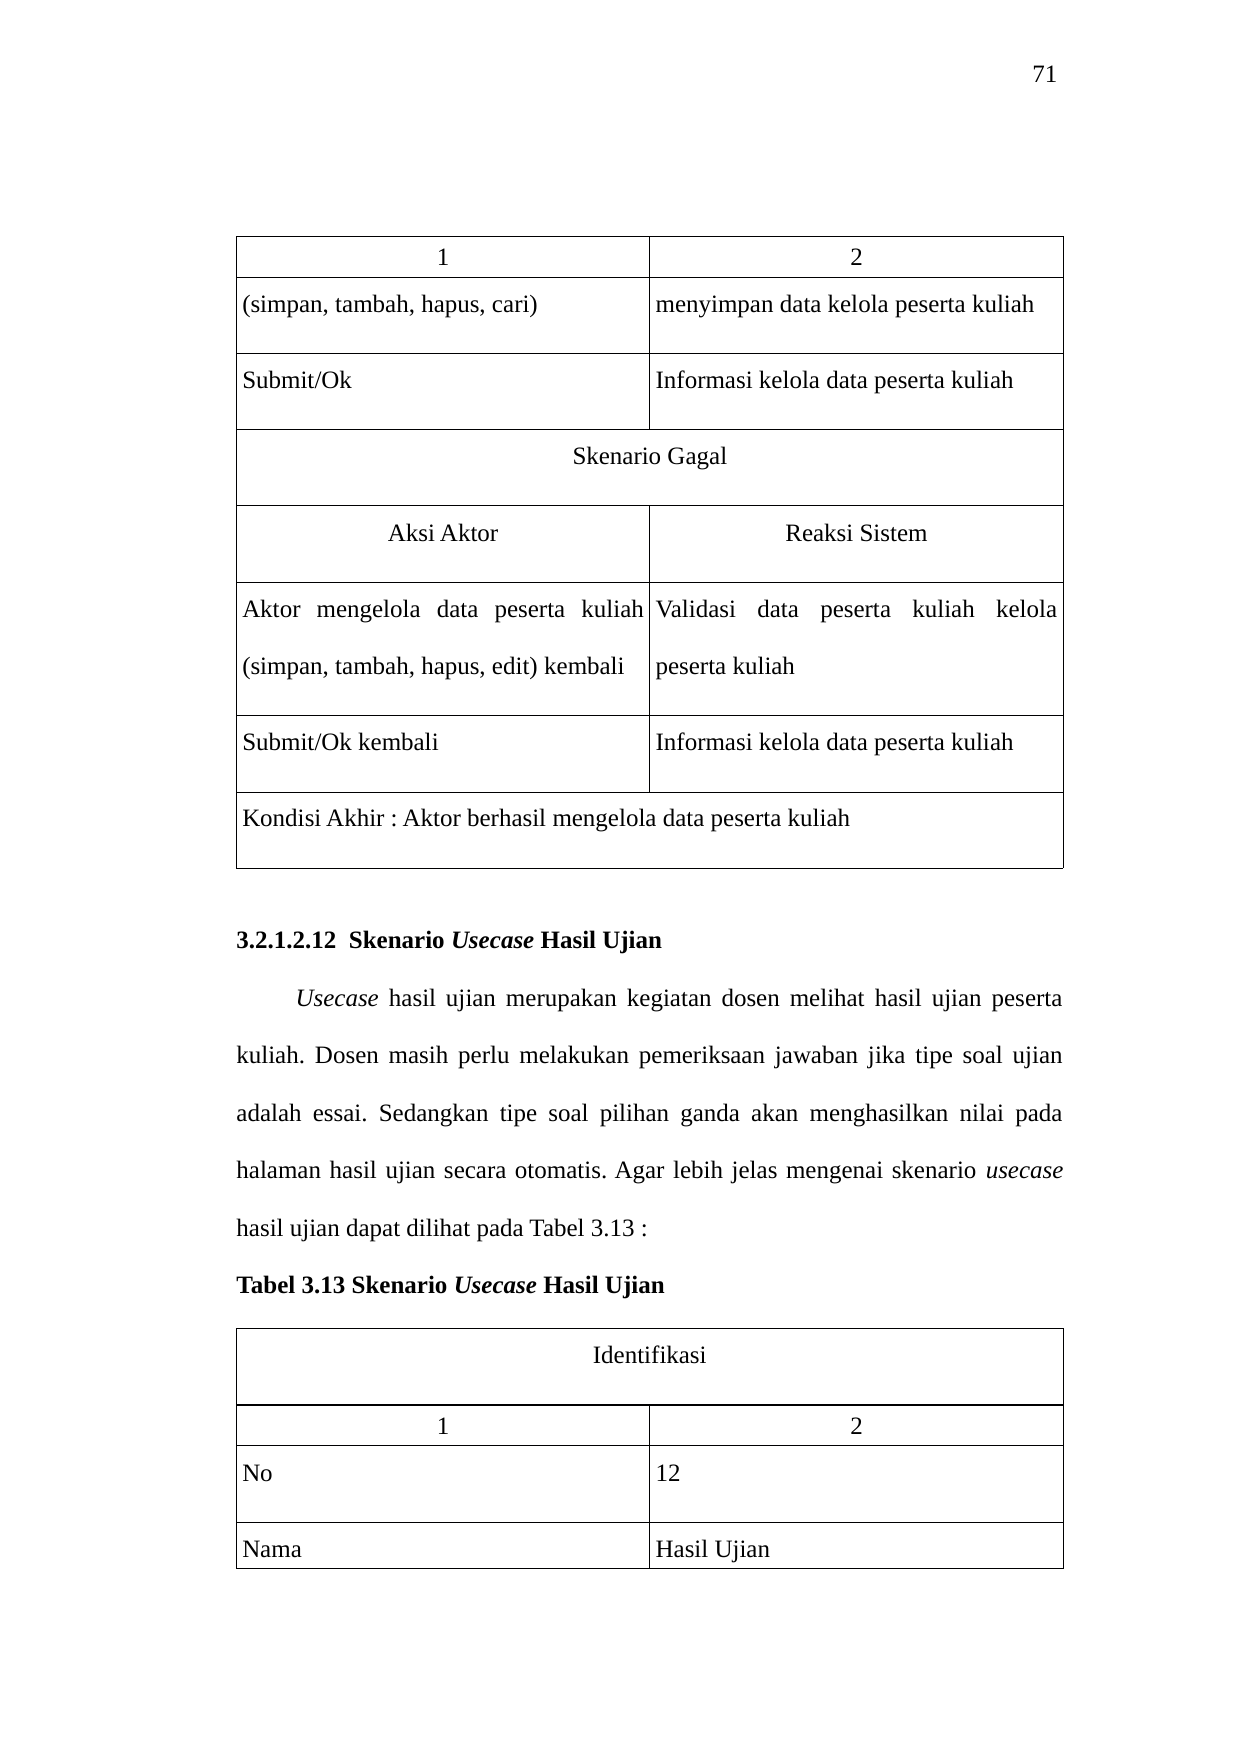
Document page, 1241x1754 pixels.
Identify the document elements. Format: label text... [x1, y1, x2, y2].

table_header 2 [650, 237, 1063, 277]
table_cell Informasi kelola data peserta kuliah [650, 354, 1063, 429]
table_cell Submit/Ok kembali [237, 716, 649, 791]
table_header 2 [650, 1406, 1063, 1445]
table_cell Validasi data peserta kuliah kelola peserta kuliah [650, 583, 1063, 715]
table_cell Kondisi Akhir : Aktor berhasil mengelola data peserta kuliah [237, 793, 1063, 867]
table_cell Nama [237, 1523, 649, 1568]
table_cell 12 [650, 1446, 1063, 1522]
text Usecase hasil ujian merupakan kegiatan dosen melihat hasil ujian peserta kuliah. Dosen masih perlu melakukan pemeriksaan jawaban jika tipe soal ujian adalah essai. Sedangkan tipe soal pilihan ganda akan menghasilkan nilai pada halaman hasil ujian secara otomatis. Agar lebih jelas mengenai skenario usecase hasil ujian dapat dilihat pada Tabel 3.13 : [236, 983, 1063, 1242]
table_cell Hasil Ujian [650, 1523, 1063, 1568]
table_header Identifikasi [237, 1329, 1063, 1404]
table_cell Informasi kelola data peserta kuliah [650, 716, 1063, 791]
text Tabel 3.13 Skenario Usecase Hasil Ujian [236, 1271, 1063, 1299]
table_cell Skenario Gagal [237, 430, 1063, 505]
table_cell (simpan, tambah, hapus, cari) [237, 278, 649, 353]
table_cell menyimpan data kelola peserta kuliah [650, 278, 1063, 353]
table_cell Reaksi Sistem [650, 506, 1063, 582]
subtitle Skenario Usecase Hasil Ujian [236, 926, 1063, 954]
table_cell Aksi Aktor [237, 506, 649, 582]
table_cell Submit/Ok [237, 354, 649, 429]
table_cell Aktor mengelola data peserta kuliah (simpan, tambah, hapus, edit) kembali [237, 583, 649, 715]
table_cell No [237, 1446, 649, 1522]
table_header 1 [237, 237, 649, 277]
table_header 1 [237, 1406, 649, 1445]
